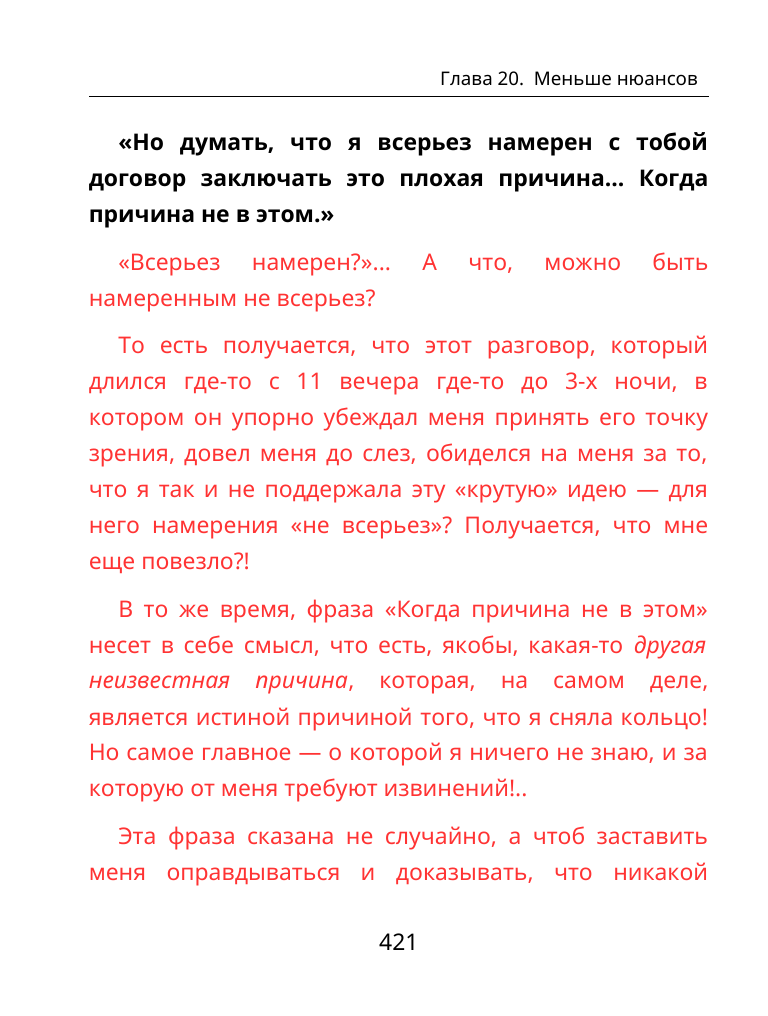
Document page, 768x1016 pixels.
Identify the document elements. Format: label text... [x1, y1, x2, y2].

text «Но думать, что я всерьез намерен с тобой договор заключать это плохая причина... Когда причина не в этом.» [88, 126, 709, 229]
text В то же время, фраза «Когда причина не в этом» несет в себе смысл, что есть, якобы, какая-то другая неизвестная причина, которая, на самом деле, является истиной причиной того, что я сняла кольцо! Но самое главное — о которой я ничего не знаю, и за которую от меня требуют извинений!.. [88, 593, 709, 803]
text То есть получается, что этот разговор, который длился где-то с 11 вечера где-то до 3-х ночи, в котором он упорно убеждал меня принять его точку зрения, довел меня до слез, обиделся на меня за то, что я так и не поддержала эту «крутую» идею — для него намерения «не всерьез»? Получается, что мне еще повезло?! [88, 329, 709, 576]
text Эта фраза сказана не случайно, а чтоб заставить меня оправдываться и доказывать, что никакой [88, 820, 709, 887]
text «Всерьез намерен?»... А что, можно быть намеренным не всерьез? [88, 246, 709, 313]
